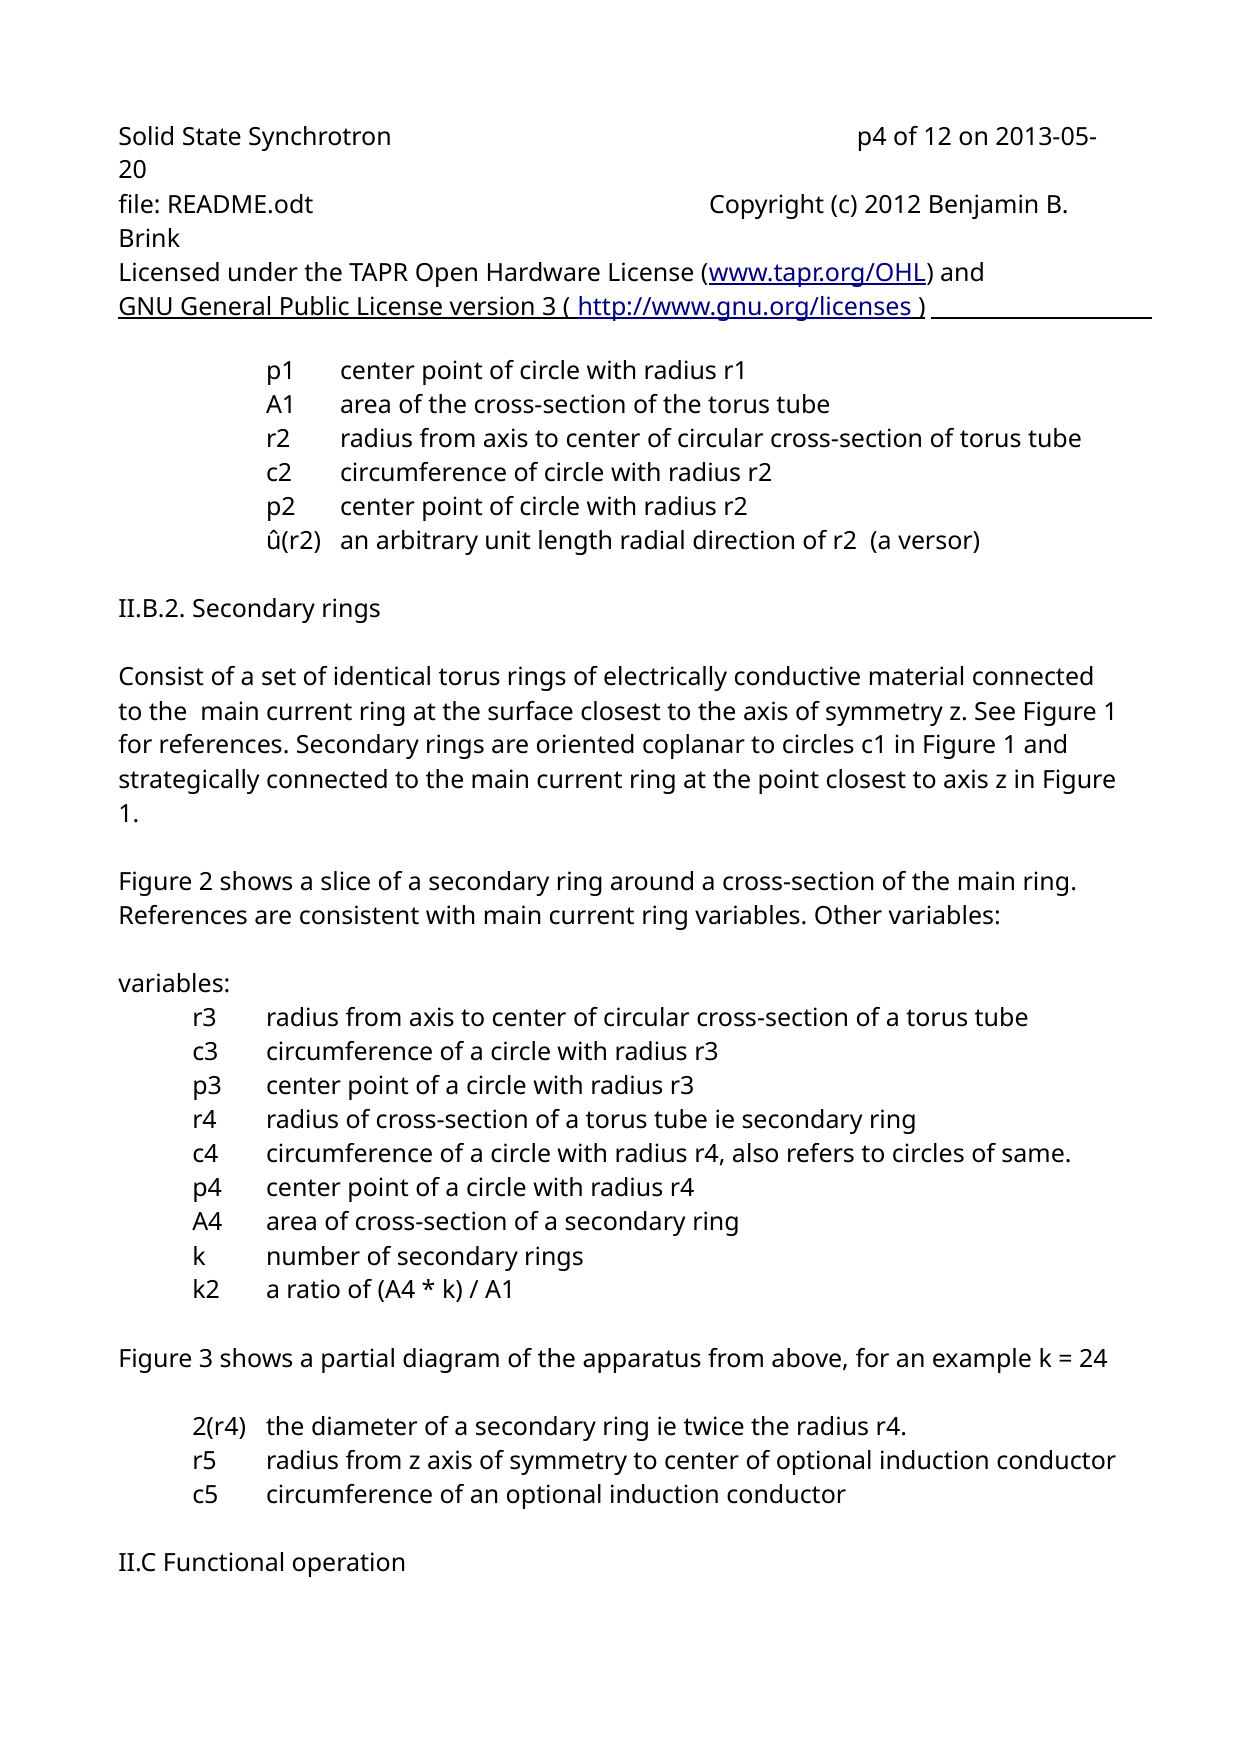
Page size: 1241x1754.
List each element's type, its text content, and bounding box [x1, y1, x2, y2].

text û(r2) an arbitrary unit length radial direction of r2 (a versor) [118, 523, 1122, 557]
text r5 radius from z axis of symmetry to center of optional induction conductor [118, 1442, 1122, 1477]
text p1 center point of circle with radius r1 [118, 352, 1122, 387]
text A1 area of the cross-section of the torus tube [118, 387, 1122, 421]
text r2 radius from axis to center of circular cross-section of torus tube [118, 421, 1122, 455]
text r3 radius from axis to center of circular cross-section of a torus tube [118, 1000, 1122, 1034]
text Consist of a set of identical torus rings of electrically conductive material connected to the main current ring at the surface closest to the axis of symmetry z. See Figure 1 for references. Secondary rings are oriented coplanar to circles c1 in Figure 1 and strategically connected to the main current ring at the point closest to axis z in Figure 1. [118, 659, 1122, 829]
text r4 radius of cross-section of a torus tube ie secondary ring [118, 1102, 1122, 1136]
text k2 a ratio of (A4 * k) / A1 [118, 1272, 1122, 1306]
text p4 center point of a circle with radius r4 [118, 1170, 1122, 1204]
text p3 center point of a circle with radius r3 [118, 1068, 1122, 1102]
text c3 circumference of a circle with radius r3 [118, 1034, 1122, 1068]
text Figure 2 shows a slice of a secondary ring around a cross-section of the main ring. References are consistent with main current ring variables. Other variables: [118, 863, 1122, 932]
text c5 circumference of an optional induction conductor [118, 1477, 1122, 1511]
text A4 area of cross-section of a secondary ring [118, 1204, 1122, 1238]
text II.B.2. Secondary rings [118, 591, 1122, 625]
text Figure 3 shows a partial diagram of the apparatus from above, for an example k = 24 [118, 1340, 1122, 1374]
text 2(r4) the diameter of a secondary ring ie twice the radius r4. [118, 1408, 1122, 1442]
text k number of secondary rings [118, 1238, 1122, 1272]
text c2 circumference of circle with radius r2 [118, 455, 1122, 489]
text p2 center point of circle with radius r2 [118, 489, 1122, 523]
text c4 circumference of a circle with radius r4, also refers to circles of same. [118, 1136, 1122, 1170]
text variables: [118, 966, 1122, 1000]
text II.C Functional operation [118, 1545, 1122, 1579]
